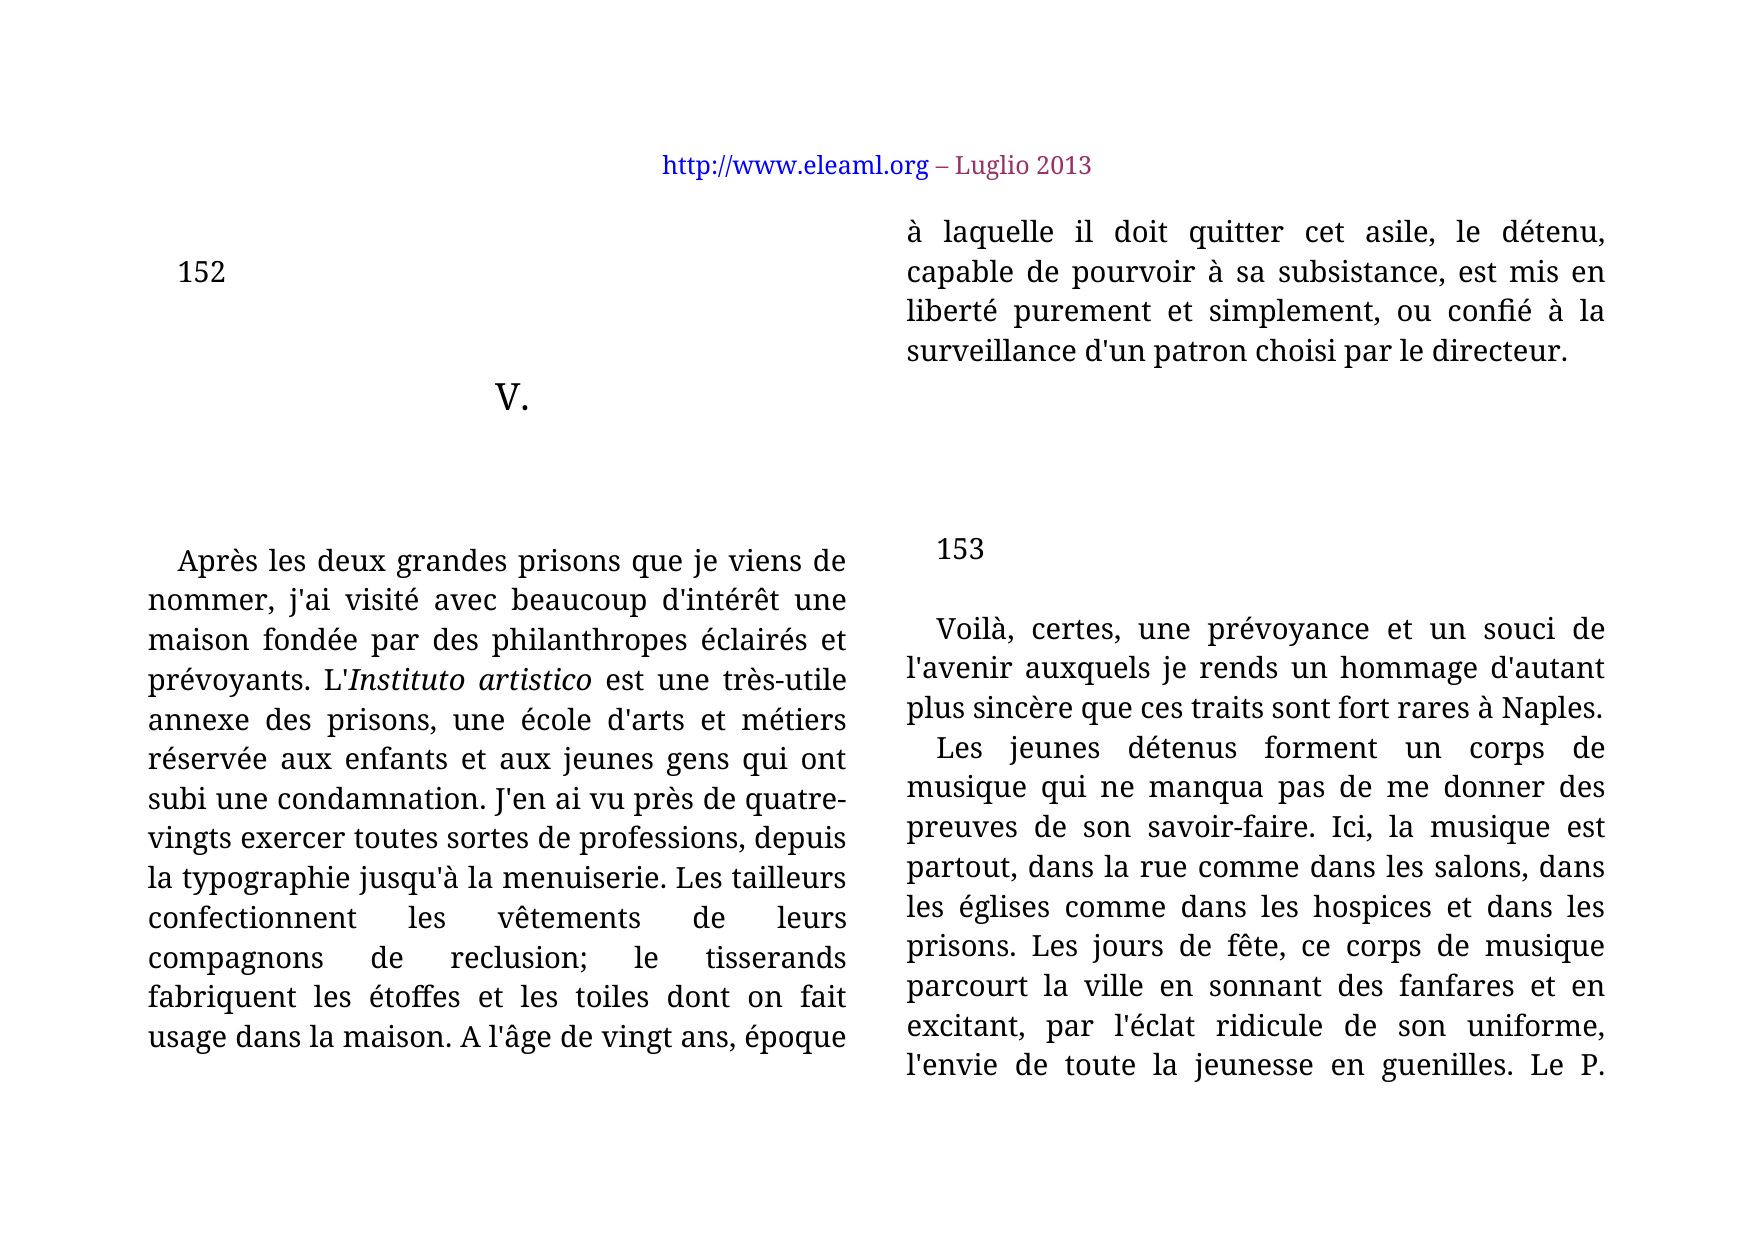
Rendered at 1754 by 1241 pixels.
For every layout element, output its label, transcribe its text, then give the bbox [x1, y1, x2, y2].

text Les jeunes détenus forment un corps de musique qui ne manqua pas de me donner des preuves de son savoir-faire. Ici, la musique est partout, dans la rue comme dans les salons, dans les églises comme dans les hospices et dans les prisons. Les jours de fête, ce corps de musique parcourt la ville en sonnant des fanfares et en excitant, par l'éclat ridicule de son uniforme, l'envie de toute la jeunesse en guenilles. Le P. [906, 727, 1606, 1084]
text Après les deux grandes prisons que je viens de nommer, j'ai visité avec beaucoup d'intérêt une maison fondée par des philanthropes éclairés et prévoyants. L'Instituto artistico est une très-utile annexe des prisons, une école d'arts et métiers réservée aux enfants et aux jeunes gens qui ont subi une condamnation. J'en ai vu près de quatre-vingts exercer toutes sortes de professions, depuis la typographie jusqu'à la menuiserie. Les tailleurs confectionnent les vêtements de leurs compagnons de reclusion; le tisserands fabriquent les étoffes et les toiles dont on fait usage dans la maison. A l'âge de vingt ans, époque [148, 540, 847, 1056]
text à laquelle il doit quitter cet asile, le détenu, capable de pourvoir à sa subsistance, est mis en liberté purement et simplement, ou confié à la surveillance d'un patron choisi par le directeur. [906, 211, 1606, 370]
text 152 [148, 251, 847, 291]
text 153 [906, 529, 1606, 568]
text Voilà, certes, une prévoyance et un souci de l'avenir auxquels je rends un hommage d'autant plus sincère que ces traits sont fort rares à Naples. [906, 608, 1606, 727]
text V. [148, 370, 847, 421]
